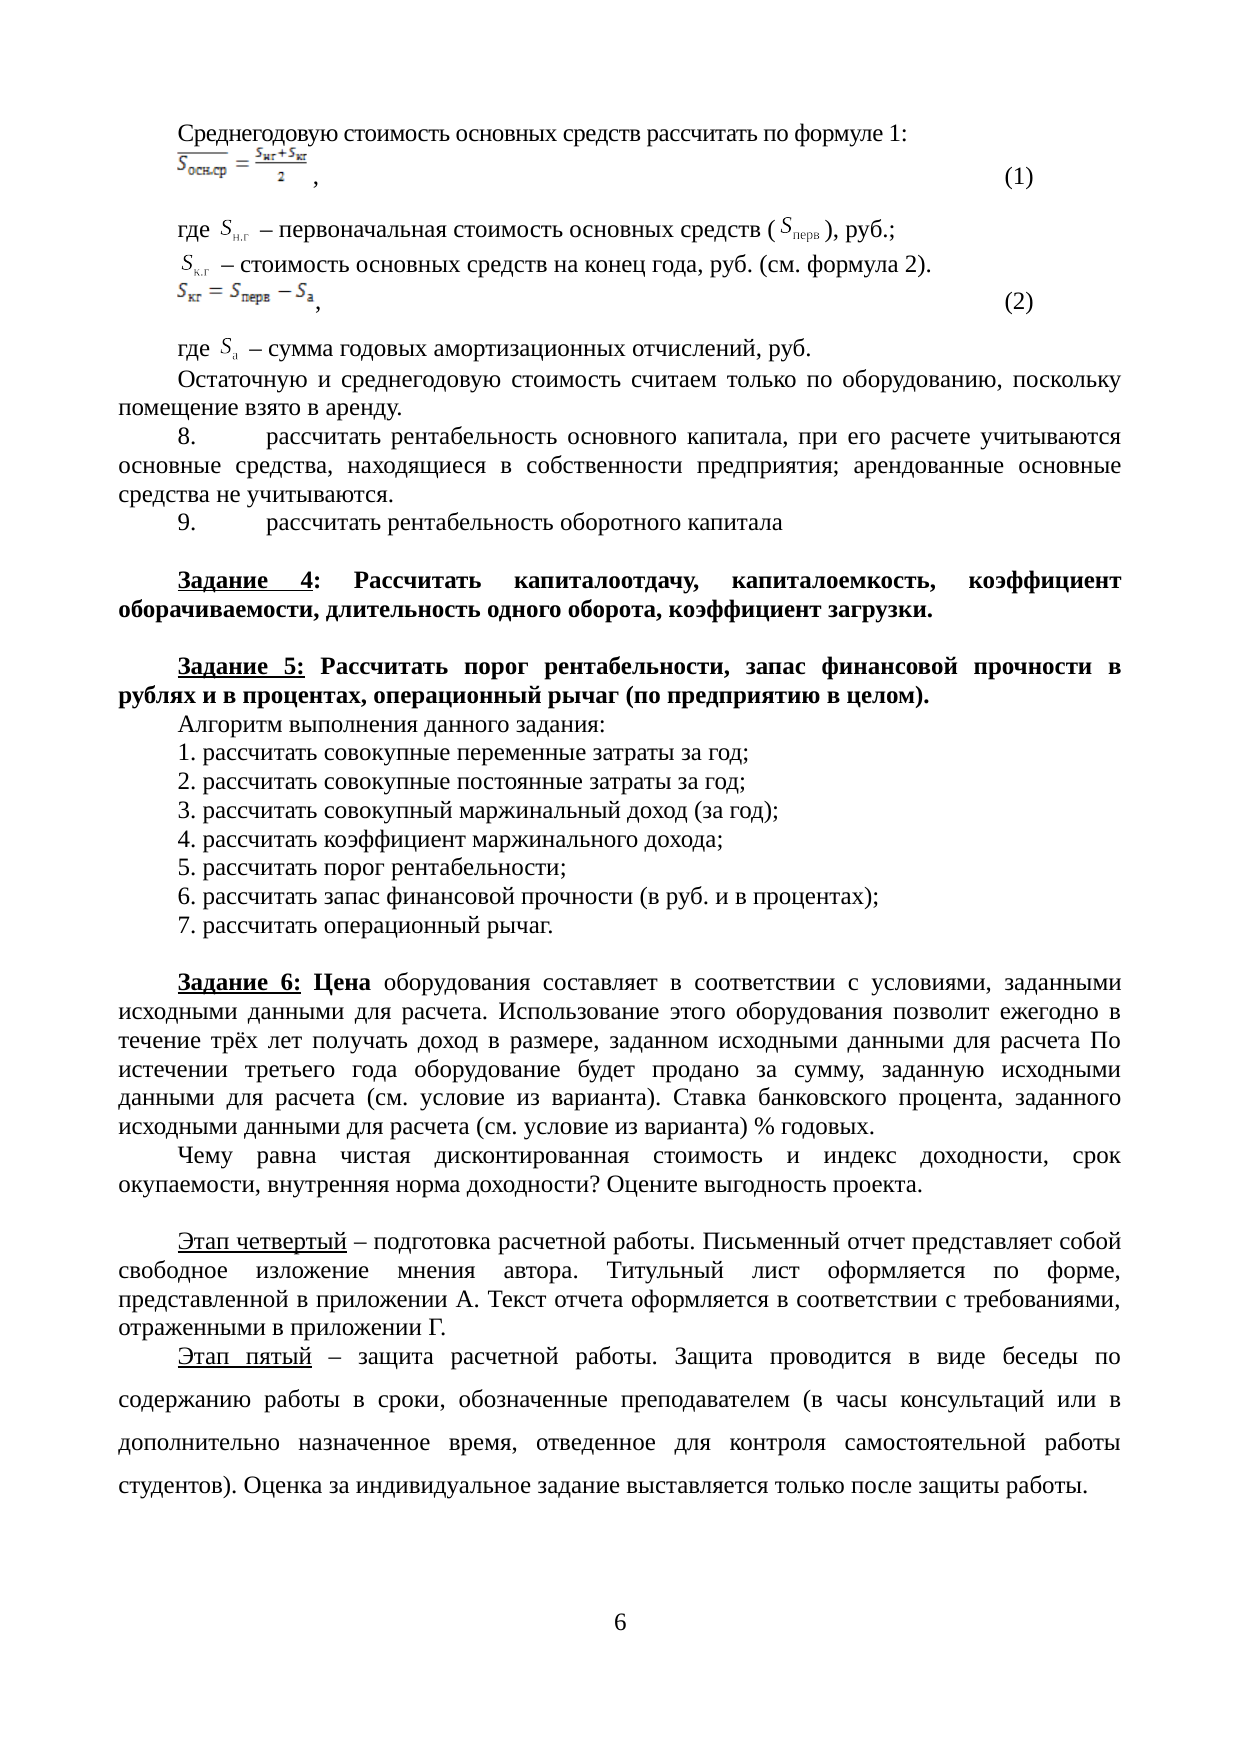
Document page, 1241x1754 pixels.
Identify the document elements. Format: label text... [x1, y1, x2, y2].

text Среднегодовую стоимость основных средств рассчитать по формуле 1: [118, 118, 1122, 147]
text Алгоритм выполнения данного задания: [118, 709, 1122, 737]
text Задание 4: Рассчитать капиталоотдачу, капиталоемкость, коэффициент оборачиваемости, длительность одного оборота, коэффициент загрузки. [118, 565, 1122, 622]
text Задание 5: Рассчитать порог рентабельности, запас финансовой прочности в рублях и в процентах, операционный рычаг (по предприятию в целом). [118, 651, 1122, 709]
text где – первоначальная стоимость основных средств (), руб.; [118, 210, 1122, 247]
text Чему равна чистая дисконтированная стоимость и индекс доходности, срок окупаемости, внутренняя норма доходности? Оцените выгодность проекта. [118, 1140, 1122, 1197]
text 3. рассчитать совокупный маржинальный доход (за год); [118, 795, 1122, 824]
list рассчитать рентабельность основного капитала, при его расчете учитываются основные средства, находящиеся в собственности предприятия; арендованные основные средства не учитываются. [118, 421, 1122, 507]
text Этап четвертый – подготовка расчетной работы. Письменный отчет представляет собой свободное изложение мнения автора. Титульный лист оформляется по форме, представленной в приложении А. Текст отчета оформляется в соответствии с требованиями, отраженными в приложении Г. [118, 1226, 1122, 1341]
text 1. рассчитать совокупные переменные затраты за год; [118, 737, 1122, 766]
text Остаточную и среднегодовую стоимость считаем только по оборудованию, поскольку помещение взято в аренду. [118, 364, 1122, 421]
picture [177, 147, 307, 185]
text 2. рассчитать совокупные постоянные затраты за год; [118, 766, 1122, 795]
text 5. рассчитать порог рентабельности; [118, 852, 1122, 881]
text – стоимость основных средств на конец года, руб. (см. формула 2). [118, 247, 1122, 280]
text , (2) [118, 280, 1122, 331]
text Этап пятый – защита расчетной работы. Защита проводится в виде беседы по содержанию работы в сроки, обозначенные преподавателем (в часы консультаций или в дополнительно назначенное время, отведенное для контроля самостоятельной работы студентов). Оценка за индивидуальное задание выставляется только после защиты работы. [118, 1341, 1122, 1499]
text 4. рассчитать коэффициент маржинального дохода; [118, 824, 1122, 852]
text , (1) [118, 147, 1122, 210]
text Задание 6: Цена оборудования составляет в соответствии с условиями, заданными исходными данными для расчета. Использование этого оборудования позволит ежегодно в течение трёх лет получать доход в размере, заданном исходными данными для расчета По истечении третьего года оборудование будет продано за сумму, заданную исходными данными для расчета (см. условие из варианта). Ставка банковского процента, заданного исходными данными для расчета (см. условие из варианта) % годовых. [118, 967, 1122, 1140]
text 7. рассчитать операционный рычаг. [118, 910, 1122, 939]
text где – сумма годовых амортизационных отчислений, руб. [118, 331, 1122, 364]
picture [177, 280, 315, 310]
text 6. рассчитать запас финансовой прочности (в руб. и в процентах); [118, 881, 1122, 910]
list рассчитать рентабельность оборотного капитала [118, 507, 1122, 536]
